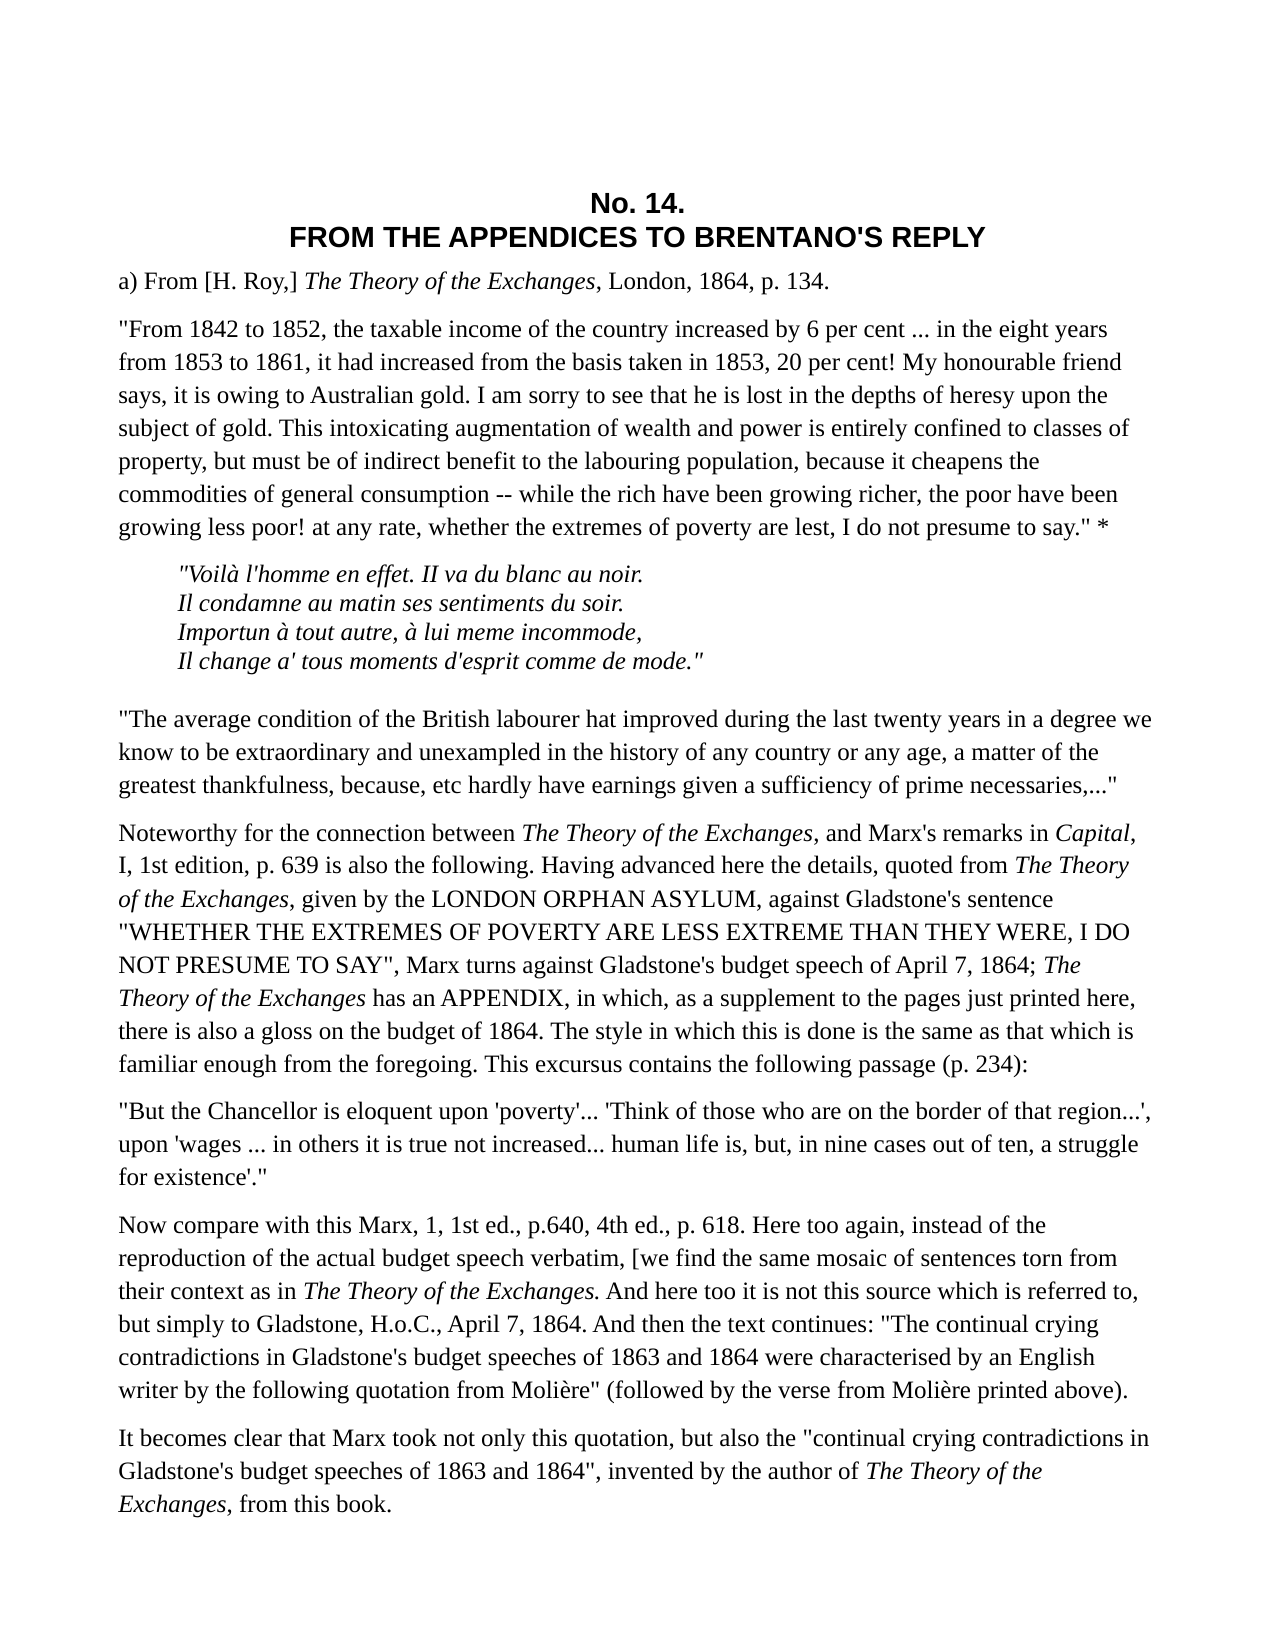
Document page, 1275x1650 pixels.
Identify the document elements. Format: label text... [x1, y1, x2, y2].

subtitle No. 14. FROM THE APPENDICES TO BRENTANO'S REPLY [118, 187, 1157, 254]
text "From 1842 to 1852, the taxable income of the country increased by 6 per cent ... in the eight years from 1853 to 1861, it had increased from the basis taken in 1853, 20 per cent! My honourable friend says, it is owing to Australian gold. I am sorry to see that he is lost in the depths of heresy upon the subject of gold. This intoxicating augmentation of wealth and power is entirely confined to classes of property, but must be of indirect benefit to the labouring population, because it cheapens the commodities of general consumption -- while the rich have been growing richer, the poor have been growing less poor! at any rate, whether the extremes of poverty are lest, I do not presume to say." * [118, 314, 1157, 541]
text "Voilà l'homme en effet. II va du blanc au noir. Il condamne au matin ses sentiments du soir. Importun à tout autre, à lui meme incommode, Il change a' tous moments d'esprit comme de mode." [177, 559, 1098, 674]
text a) From [H. Roy,] The Theory of the Exchanges, London, 1864, p. 134. [118, 266, 1157, 295]
text "The average condition of the British labourer hat improved during the last twenty years in a degree we know to be extraordinary and unexampled in the history of any country or any age, a matter of the greatest thankfulness, because, etc hardly have earnings given a sufficiency of prime necessaries,..." [118, 704, 1157, 799]
text "But the Chancellor is eloquent upon 'poverty'... 'Think of those who are on the border of that region...', upon 'wages ... in others it is true not increased... human life is, but, in nine cases out of ten, a struggle for existence'." [118, 1096, 1157, 1191]
text Noteworthy for the connection between The Theory of the Exchanges, and Marx's remarks in Capital, I, 1st edition, p. 639 is also the following. Having advanced here the details, quoted from The Theory of the Exchanges, given by the LONDON ORPHAN ASYLUM, against Gladstone's sentence "WHETHER THE EXTREMES OF POVERTY ARE LESS EXTREME THAN THEY WERE, I DO NOT PRESUME TO SAY", Marx turns against Gladstone's budget speech of April 7, 1864; The Theory of the Exchanges has an APPENDIX, in which, as a supplement to the pages just printed here, there is also a gloss on the budget of 1864. The style in which this is done is the same as that which is familiar enough from the foregoing. This excursus contains the following passage (p. 234): [118, 818, 1157, 1077]
text It becomes clear that Marx took not only this quotation, but also the "continual crying contradictions in Gladstone's budget speeches of 1863 and 1864", invented by the author of The Theory of the Exchanges, from this book. [118, 1423, 1157, 1517]
text Now compare with this Marx, 1, 1st ed., p.640, 4th ed., p. 618. Here too again, instead of the reproduction of the actual budget speech verbatim, [we find the same mosaic of sentences torn from their context as in The Theory of the Exchanges. And here too it is not this source which is referred to, but simply to Gladstone, H.o.C., April 7, 1864. And then the text continues: "The continual crying contradictions in Gladstone's budget speeches of 1863 and 1864 were characterised by an English writer by the following quotation from Molière" (followed by the verse from Molière printed above). [118, 1210, 1157, 1404]
